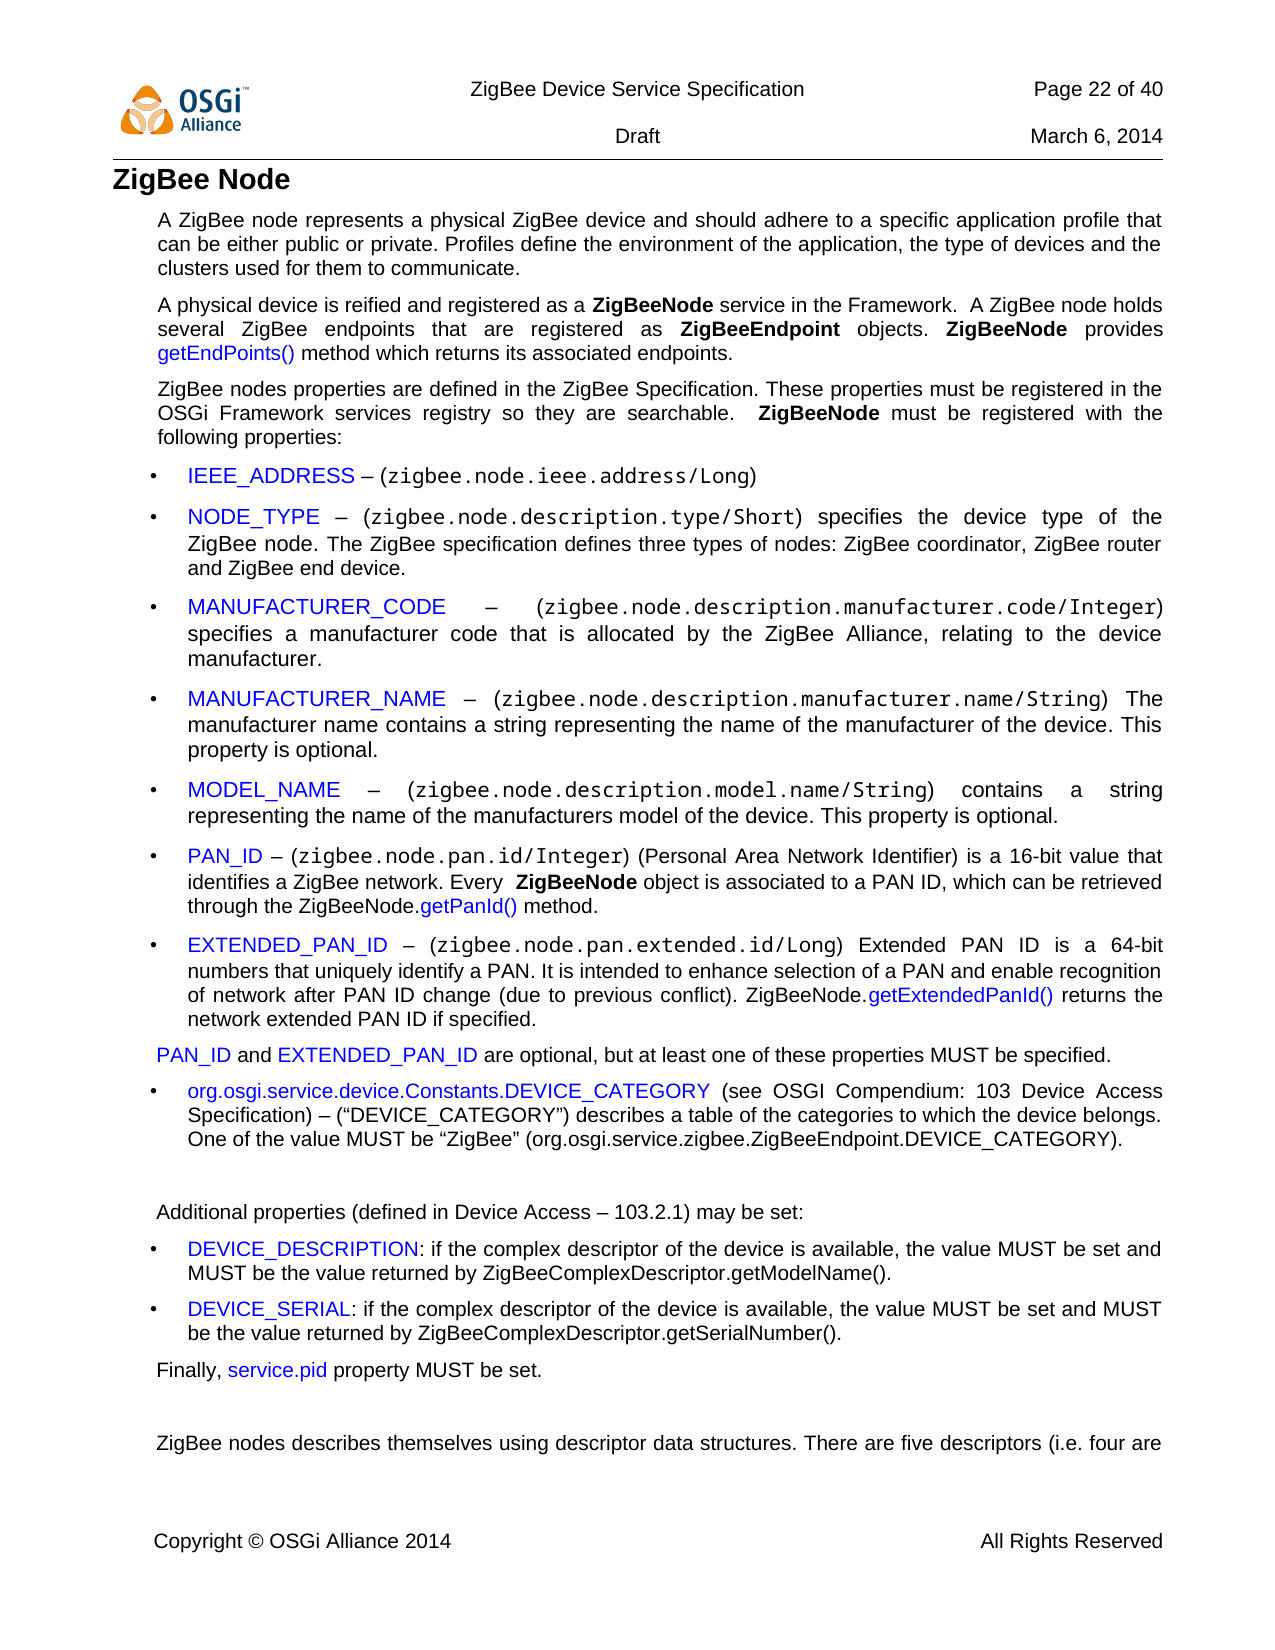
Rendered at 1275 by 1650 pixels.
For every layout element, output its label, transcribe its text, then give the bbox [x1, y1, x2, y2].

list IEEE_ADDRESS – (zigbee.node.ieee.address/Long) [150, 461, 1163, 490]
list MODEL_NAME – (zigbee.node.description.model.name/String) contains a string representing the name of the manufacturers model of the device. This property is optional. [150, 775, 1163, 829]
subtitle ZigBee Node [112, 160, 1163, 196]
list PAN_ID – (zigbee.node.pan.id/Integer) (Personal Area Network Identifier) is a 16-bit value that identifies a ZigBee network. Every ZigBeeNode object is associated to a PAN ID, which can be retrieved through the ZigBeeNode.getPanId() method. [150, 841, 1163, 917]
text Finally, service.pid property MUST be set. [156, 1358, 1163, 1382]
list MANUFACTURER_CODE – (zigbee.node.description.manufacturer.code/Integer) specifies a manufacturer code that is allocated by the ZigBee Alliance, relating to the device manufacturer. [150, 592, 1163, 671]
list MANUFACTURER_NAME – (zigbee.node.description.manufacturer.name/String) The manufacturer name contains a string representing the name of the manufacturer of the device. This property is optional. [150, 684, 1163, 762]
text Additional properties (defined in Device Access – 103.2.1) may be set: [156, 1200, 1163, 1224]
picture [113, 78, 257, 142]
list org.osgi.service.device.Constants.DEVICE_CATEGORY (see OSGI Compendium: 103 Device Access Specification) – (“DEVICE_CATEGORY”) describes a table of the categories to which the device belongs. One of the value MUST be “ZigBee” (org.osgi.service.zigbee.ZigBeeEndpoint.DEVICE_CATEGORY). [150, 1079, 1163, 1151]
text A physical device is reified and registered as a ZigBeeNode service in the Framework. A ZigBee node holds several ZigBee endpoints that are registered as ZigBeeEndpoint objects. ZigBeeNode provides getEndPoints() method which returns its associated endpoints. [157, 292, 1163, 364]
text A ZigBee node represents a physical ZigBee device and should adhere to a specific application profile that can be either public or private. Profiles define the environment of the application, the type of devices and the clusters used for them to communicate. [157, 208, 1163, 280]
list DEVICE_DESCRIPTION: if the complex descriptor of the device is available, the value MUST be set and MUST be the value returned by ZigBeeComplexDescriptor.getModelName(). [150, 1237, 1163, 1285]
text PAN_ID and EXTENDED_PAN_ID are optional, but at least one of these properties MUST be specified. [156, 1043, 1163, 1067]
list EXTENDED_PAN_ID – (zigbee.node.pan.extended.id/Long) Extended PAN ID is a 64-bit numbers that uniquely identify a PAN. It is intended to enhance selection of a PAN and enable recognition of network after PAN ID change (due to previous conflict). ZigBeeNode.getExtendedPanId() returns the network extended PAN ID if specified. [150, 930, 1163, 1030]
list NODE_TYPE – (zigbee.node.description.type/Short) specifies the device type of the ZigBee node. The ZigBee specification defines three types of nodes: ZigBee coordinator, ZigBee router and ZigBee end device. [150, 502, 1163, 580]
list DEVICE_SERIAL: if the complex descriptor of the device is available, the value MUST be set and MUST be the value returned by ZigBeeComplexDescriptor.getSerialNumber(). [150, 1297, 1163, 1345]
text ZigBee nodes describes themselves using descriptor data structures. There are five descriptors (i.e. four are [156, 1431, 1163, 1454]
text ZigBee nodes properties are defined in the ZigBee Specification. These properties must be registered in the OSGi Framework services registry so they are searchable. ZigBeeNode must be registered with the following properties: [157, 377, 1163, 449]
